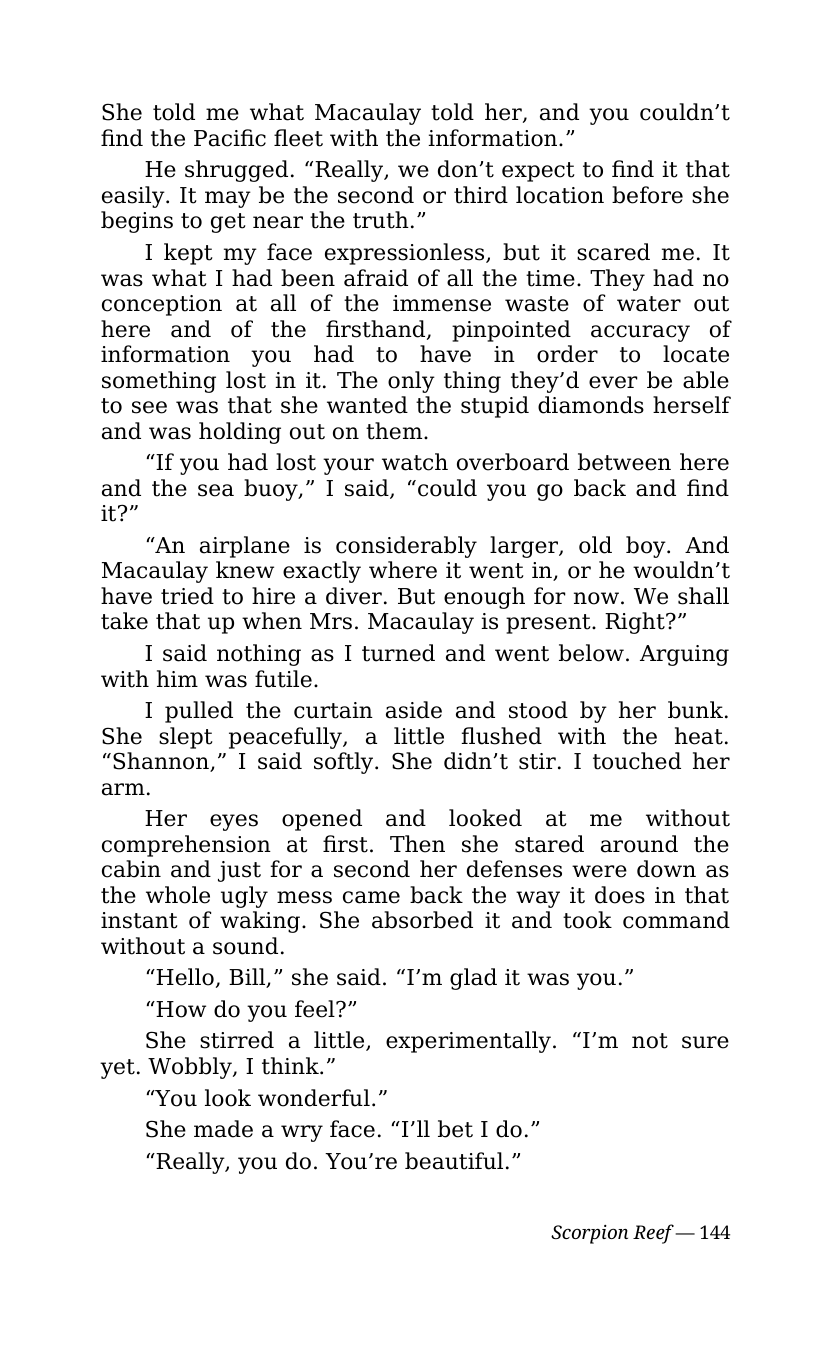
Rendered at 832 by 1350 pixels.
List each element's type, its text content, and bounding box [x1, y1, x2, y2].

text He shrugged. “Really, we don’t expect to find it that easily. It may be the second or third location before she begins to get near the truth.” [101, 158, 731, 234]
text Her eyes opened and looked at me without comprehension at first. Then she stared around the cabin and just for a second her defenses were down as the whole ugly mess came back the way it does in that instant of waking. She absorbed it and took command without a sound. [101, 806, 731, 959]
text She stirred a little, experimentally. “I’m not sure yet. Wobbly, I think.” [101, 1029, 731, 1080]
text I kept my face expressionless, but it scared me. It was what I had been afraid of all the time. They had no conception at all of the immense waste of water out here and of the firsthand, pinpointed accuracy of information you had to have in order to locate something lost in it. The only thing they’d ever be able to see was that she wanted the stupid diamonds herself and was holding out on them. [101, 240, 731, 444]
text I said nothing as I turned and went below. Arguing with him was futile. [101, 641, 731, 692]
text “Hello, Bill,” she said. “I’m glad it was you.” [101, 966, 731, 991]
text She told me what Macaulay told her, and you couldn’t find the Pacific fleet with the information.” [101, 101, 731, 152]
text “An airplane is considerably larger, old boy. And Macaulay knew exactly where it went in, or he wouldn’t have tried to hire a diver. But enough for now. We shall take that up when Mrs. Macaulay is present. Right?” [101, 533, 731, 635]
text I pulled the curtain aside and stood by her bunk. She slept peacefully, a little flushed with the heat. “Shannon,” I said softly. She didn’t stir. I touched her arm. [101, 698, 731, 800]
text “Really, you do. You’re beautiful.” [101, 1149, 731, 1174]
text “If you had lost your watch overboard between here and the sea buoy,” I said, “could you go back and find it?” [101, 450, 731, 527]
text “You look wonderful.” [101, 1086, 731, 1111]
text She made a wry face. “I’ll bet I do.” [101, 1117, 731, 1143]
text “How do you feel?” [101, 997, 731, 1023]
